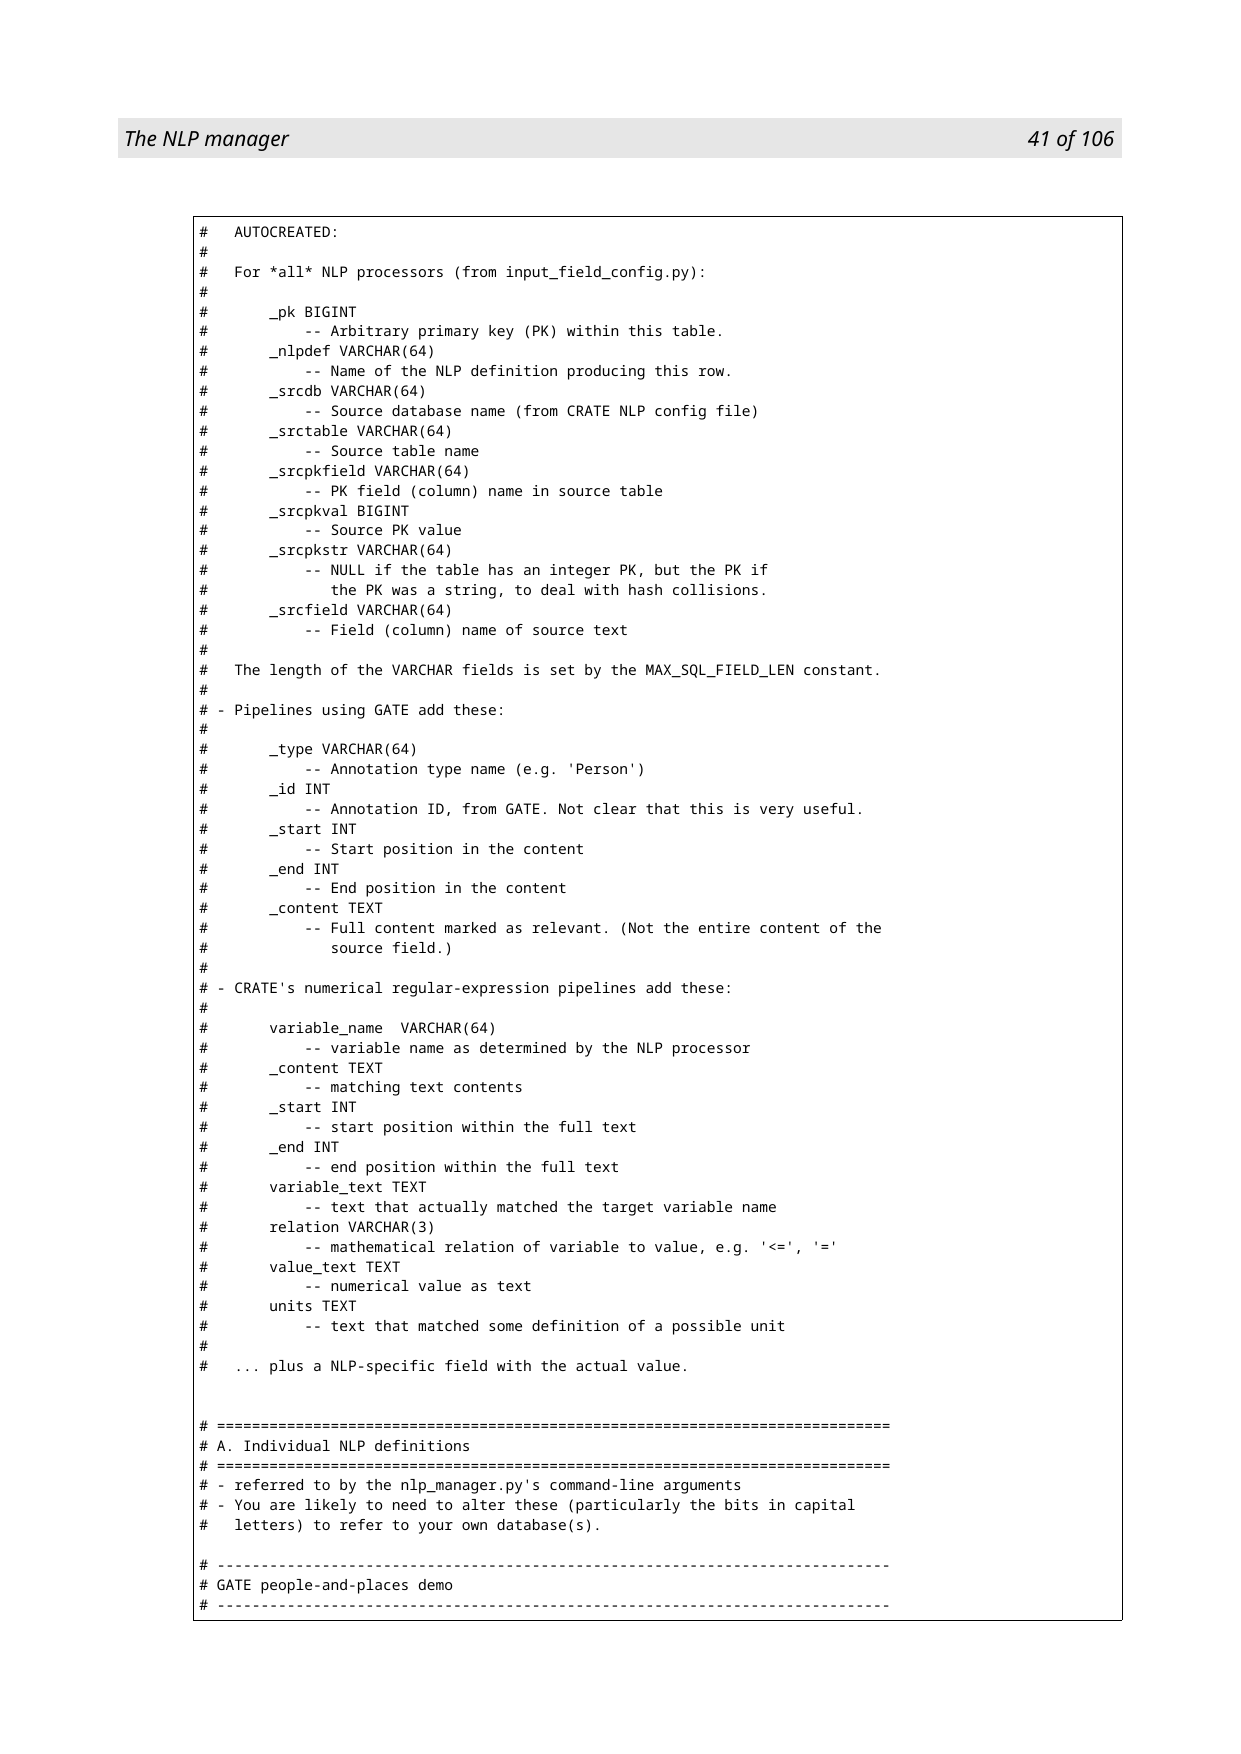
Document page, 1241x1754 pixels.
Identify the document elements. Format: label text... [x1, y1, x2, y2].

table_header # AUTOCREATED: # # For *all* NLP processors (from input_field_config.py): # # _pk BIGINT # -- Arbitrary primary key (PK) within this table. # _nlpdef VARCHAR(64) # -- Name of the NLP definition producing this row. # _srcdb VARCHAR(64) # -- Source database name (from CRATE NLP config file) # _srctable VARCHAR(64) # -- Source table name # _srcpkfield VARCHAR(64) # -- PK field (column) name in source table # _srcpkval BIGINT # -- Source PK value # _srcpkstr VARCHAR(64) # -- NULL if the table has an integer PK, but the PK if # the PK was a string, to deal with hash collisions. # _srcfield VARCHAR(64) # -- Field (column) name of source text # # The length of the VARCHAR fields is set by the MAX_SQL_FIELD_LEN constant. # # - Pipelines using GATE add these: # # _type VARCHAR(64) # -- Annotation type name (e.g. 'Person') # _id INT # -- Annotation ID, from GATE. Not clear that this is very useful. # _start INT # -- Start position in the content # _end INT # -- End position in the content # _content TEXT # -- Full content marked as relevant. (Not the entire content of the # source field.) # # - CRATE's numerical regular-expression pipelines add these: # # variable_name VARCHAR(64) # -- variable name as determined by the NLP processor # _content TEXT # -- matching text contents # _start INT # -- start position within the full text # _end INT # -- end position within the full text # variable_text TEXT # -- text that actually matched the target variable name # relation VARCHAR(3) # -- mathematical relation of variable to value, e.g. '<=', '=' # value_text TEXT # -- numerical value as text # units TEXT # -- text that matched some definition of a possible unit # # ... plus a NLP-specific field with the actual value. # ============================================================================= # A. Individual NLP definitions # ============================================================================= # - referred to by the nlp_manager.py's command-line arguments # - You are likely to need to alter these (particularly the bits in capital # letters) to refer to your own database(s). # ----------------------------------------------------------------------------- # GATE people-and-places demo # [194, 217, 1122, 1620]
